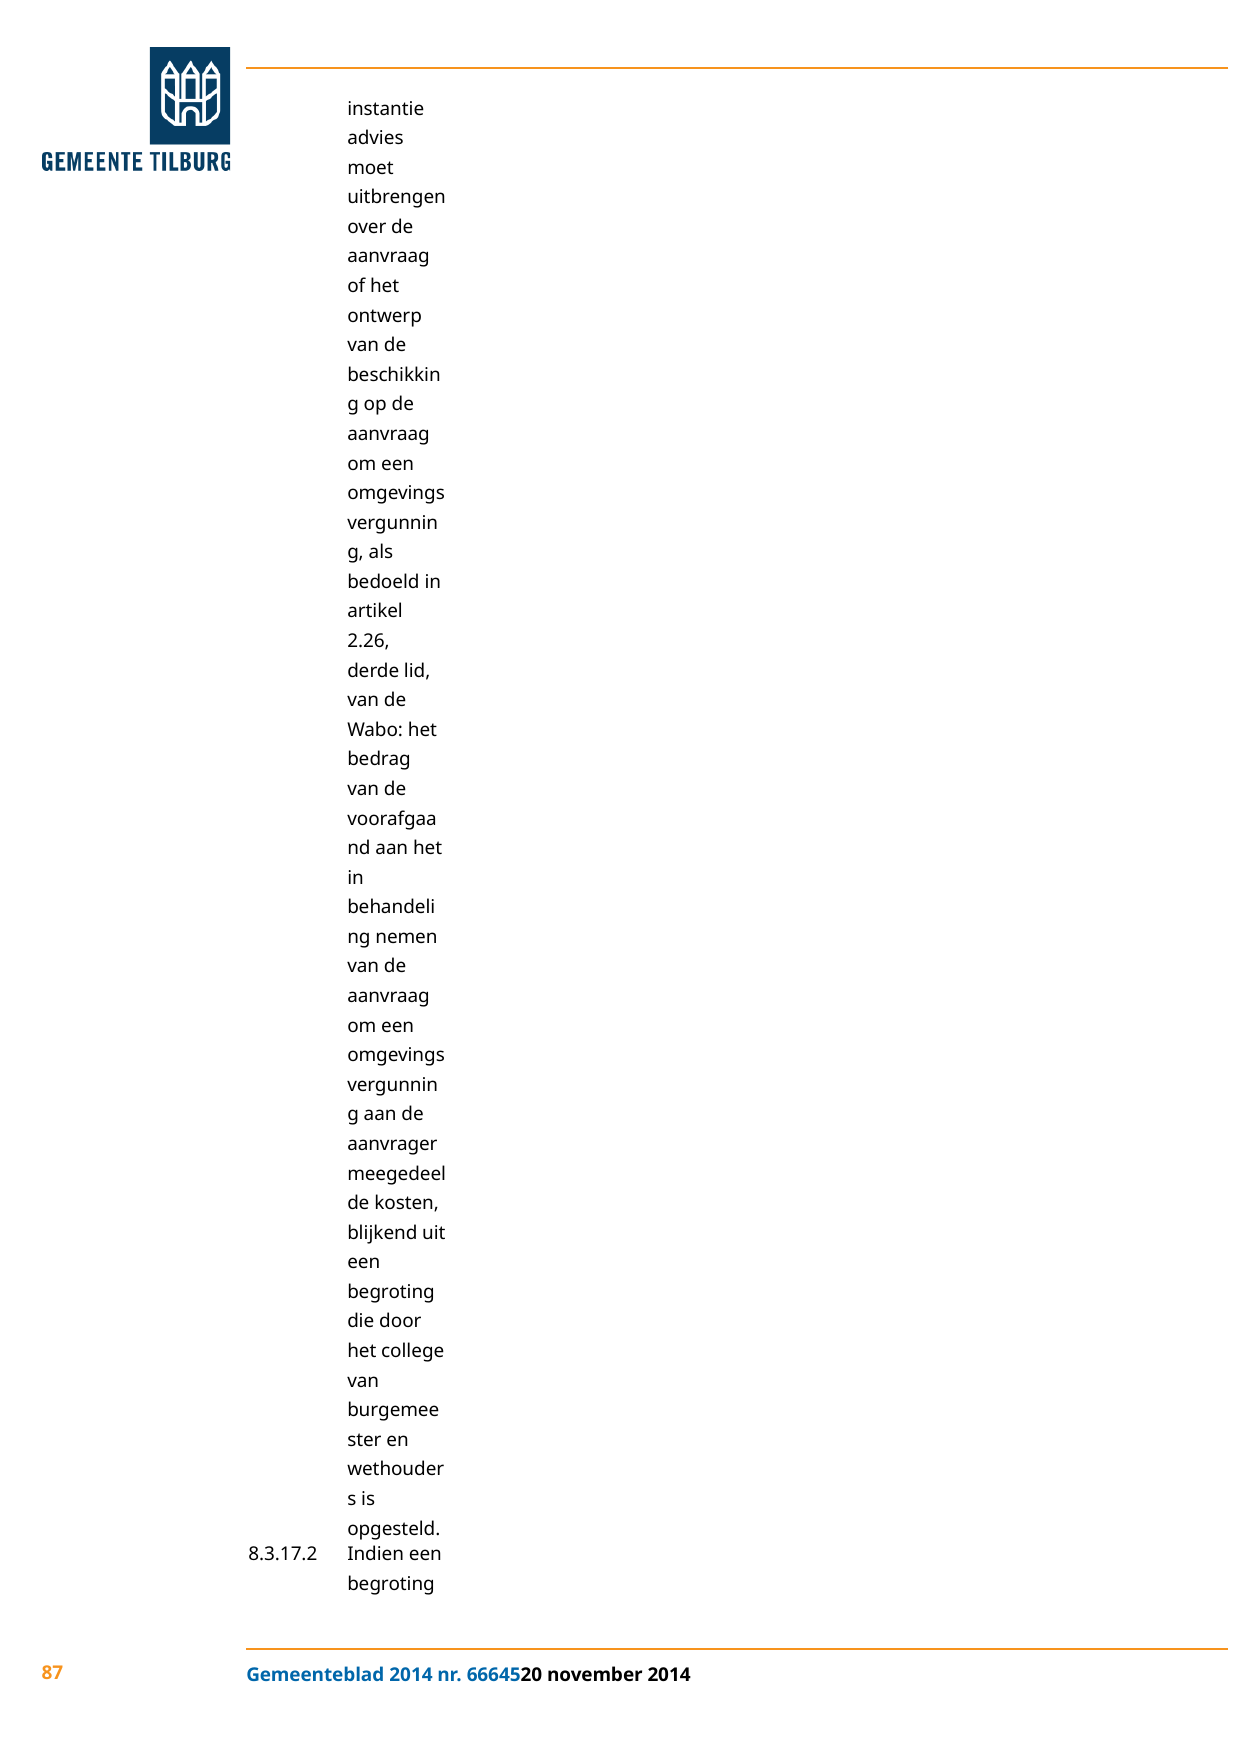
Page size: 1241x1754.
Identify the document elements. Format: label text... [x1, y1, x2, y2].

table_cell 8.3.17.2 [248, 1541, 347, 1596]
table_cell [756, 95, 855, 1541]
table_cell [756, 1541, 855, 1596]
table_cell [248, 95, 347, 1541]
table_cell [446, 95, 756, 1541]
table_cell instantie advies moet uitbrengen over de aanvraag of het ontwerp van de beschikking op de aanvraag om een omgevingsvergunning, als bedoeld in artikel 2.26, derde lid, van de Wabo: het bedrag van de voorafgaand aan het in behandeling nemen van de aanvraag om een omgevingsvergunning aan de aanvrager meegedeelde kosten, blijkend uit een begroting die door het college van burgemeester en wethouders is opgesteld. [347, 95, 446, 1541]
table_cell [446, 1541, 756, 1596]
picture [41, 47, 231, 172]
table_cell Indien een begroting [347, 1541, 446, 1596]
